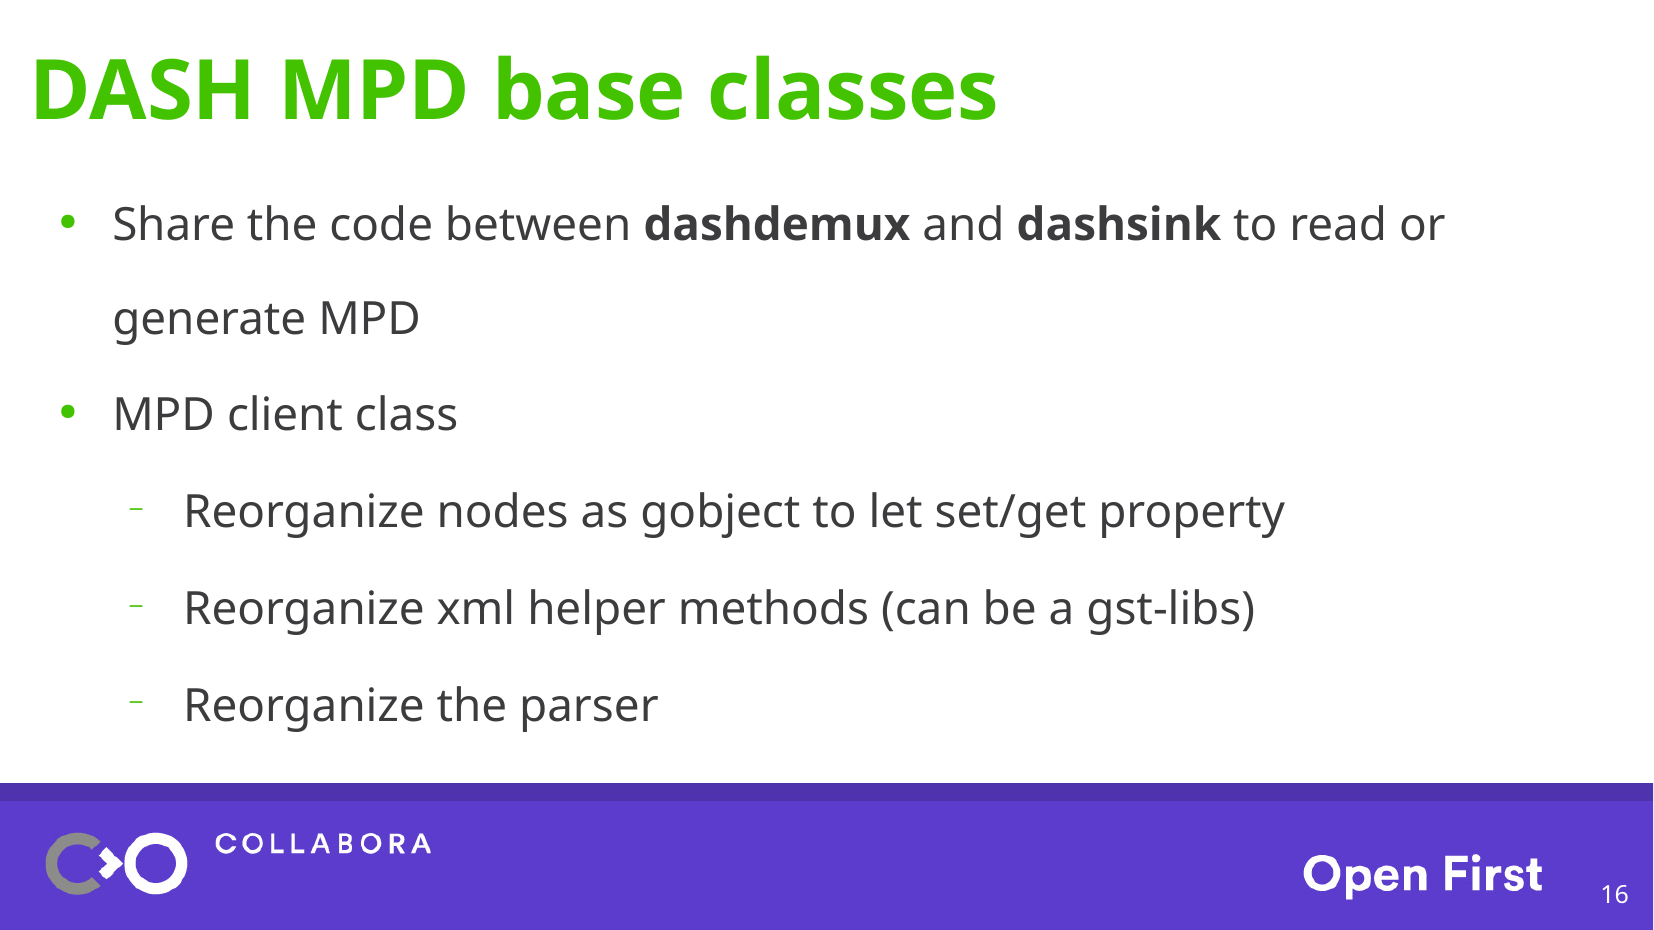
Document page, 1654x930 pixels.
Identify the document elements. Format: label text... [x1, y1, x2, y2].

picture [0, 0, 1654, 930]
title DASH MPD base classes [29, 28, 1602, 147]
list Share the code between dashdemux and dashsink to read or generate MPD MPD client class Reorganize nodes as gobject to let set/get property Reorganize xml helper methods (can be a gst-libs) Reorganize the parser [41, 160, 1613, 804]
